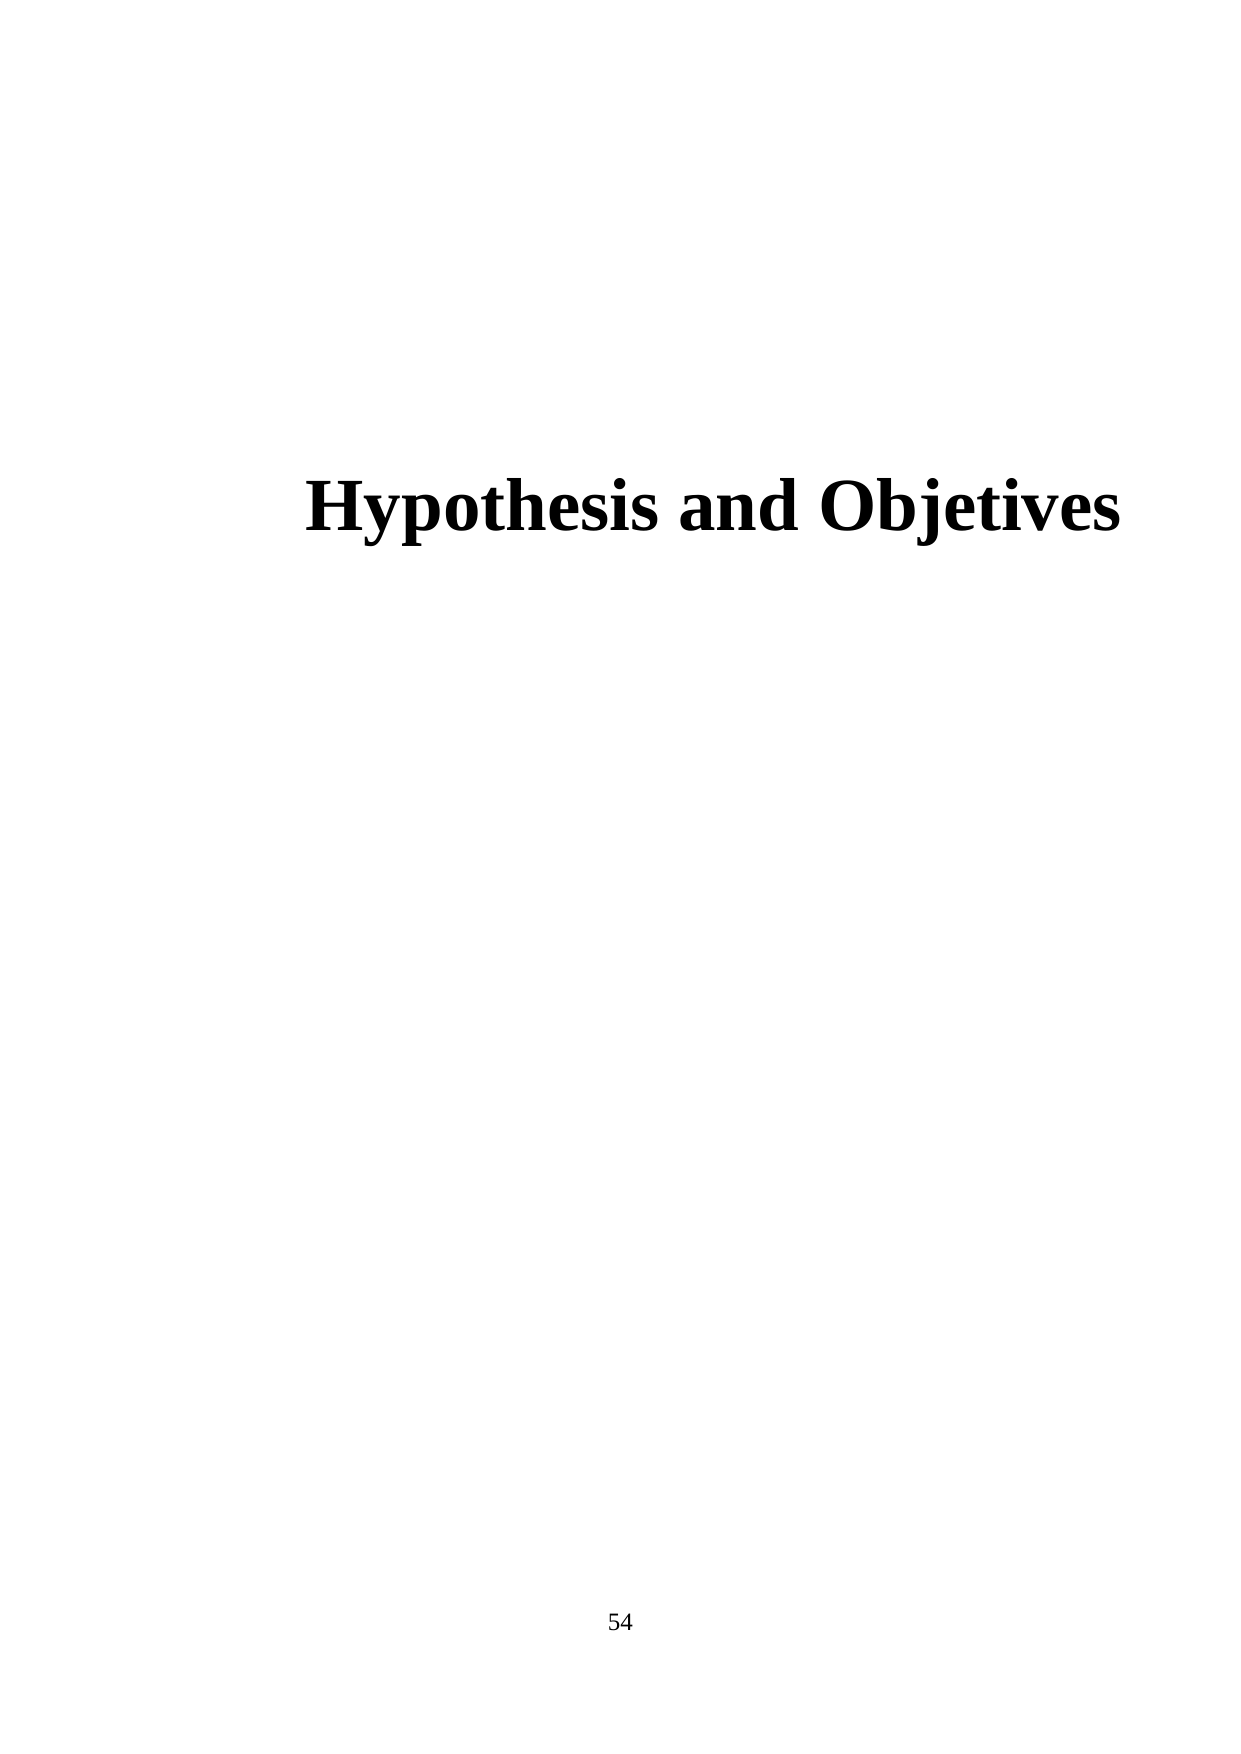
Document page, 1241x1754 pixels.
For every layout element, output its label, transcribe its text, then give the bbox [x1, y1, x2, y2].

subtitle Hypothesis and Objetives [118, 460, 1122, 546]
